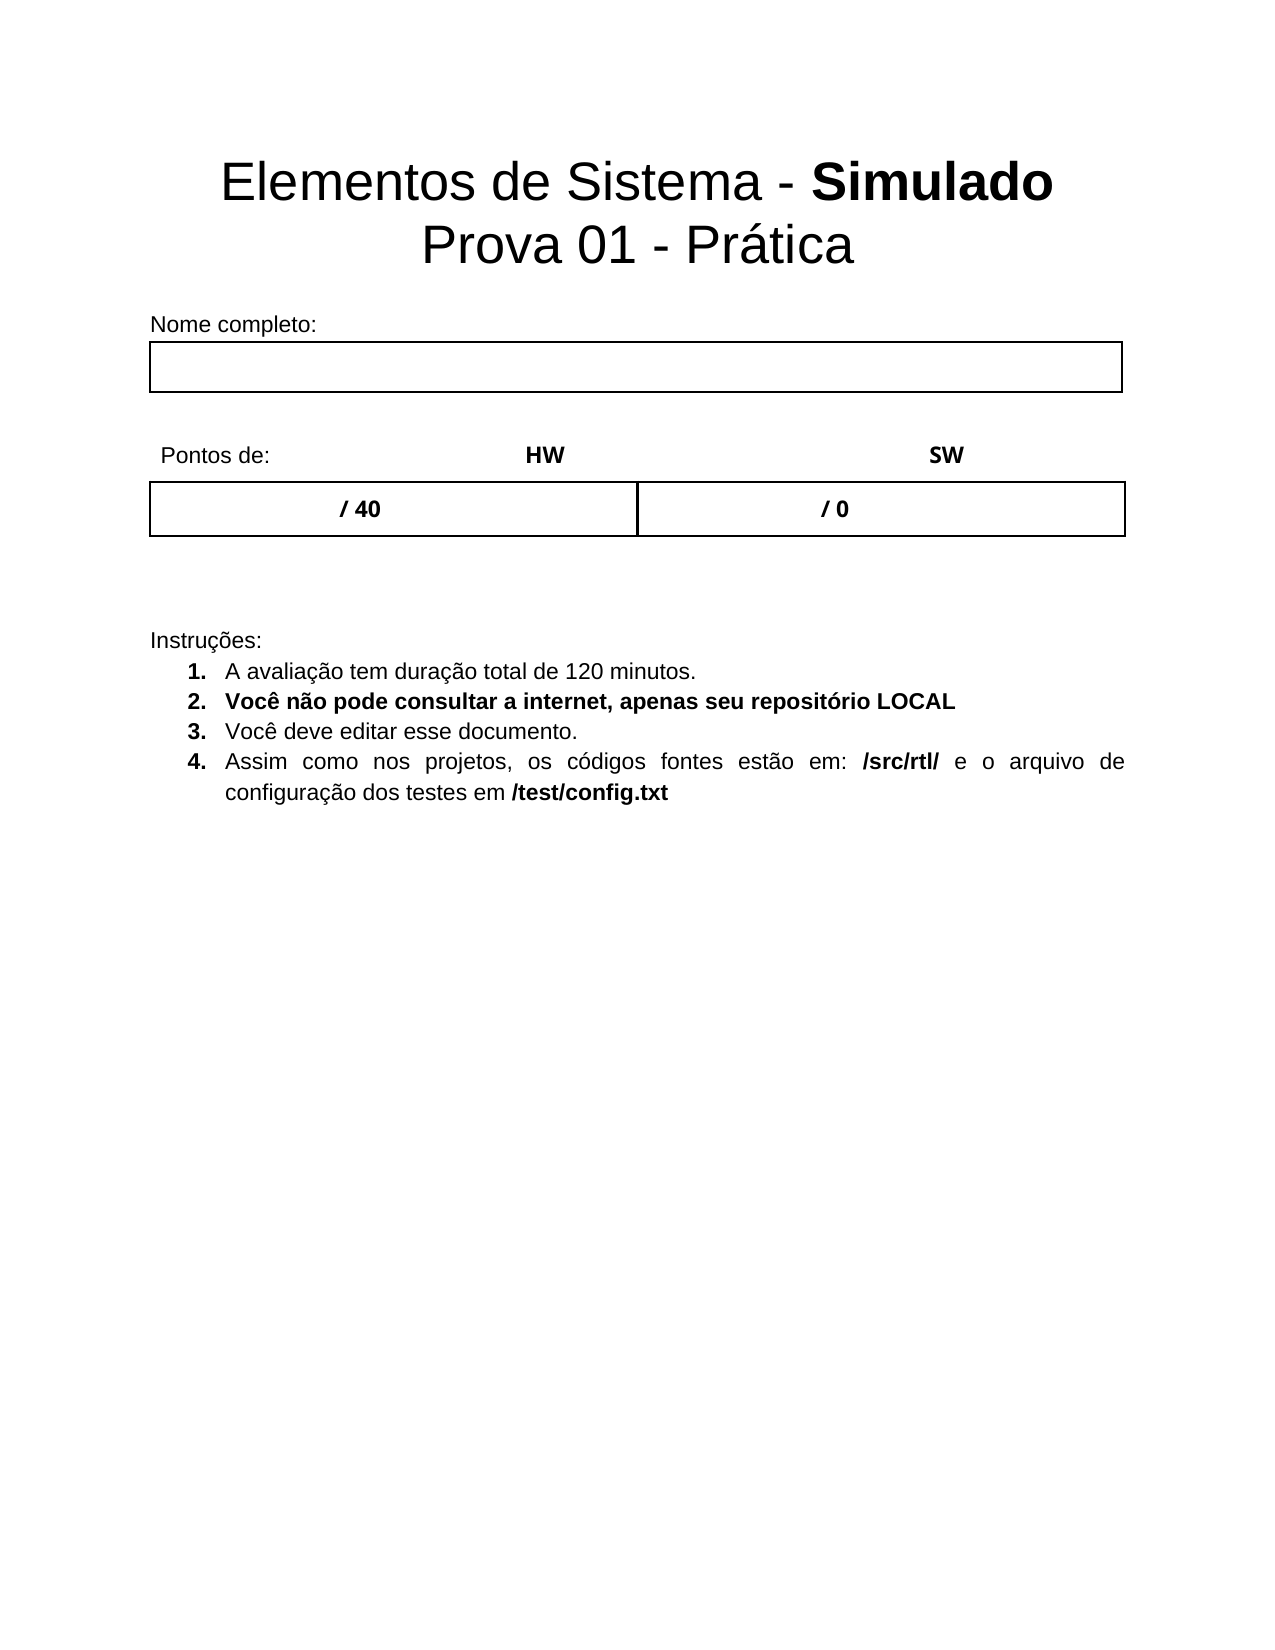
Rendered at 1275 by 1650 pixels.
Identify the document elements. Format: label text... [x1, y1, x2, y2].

text Instruções: [150, 627, 1125, 654]
list Você deve editar esse documento. [187, 718, 1125, 744]
list Assim como nos projetos, os códigos fontes estão em: /src/rtl/ e o arquivo de configuração dos testes em /test/config.txt [187, 748, 1125, 805]
list A avaliação tem duração total de 120 minutos. [187, 658, 1125, 684]
table_cell / 40 [151, 483, 636, 535]
table_cell / 0 [639, 483, 1124, 535]
table_header [151, 343, 1121, 391]
title Elementos de Sistema - Simulado Prova 01 - Prática [150, 150, 1125, 274]
table_header Pontos de: HW [150, 429, 637, 481]
list Você não pode consultar a internet, apenas seu repositório LOCAL [187, 688, 1125, 714]
table_header SW [638, 429, 1125, 481]
text Nome completo: [150, 311, 1125, 337]
